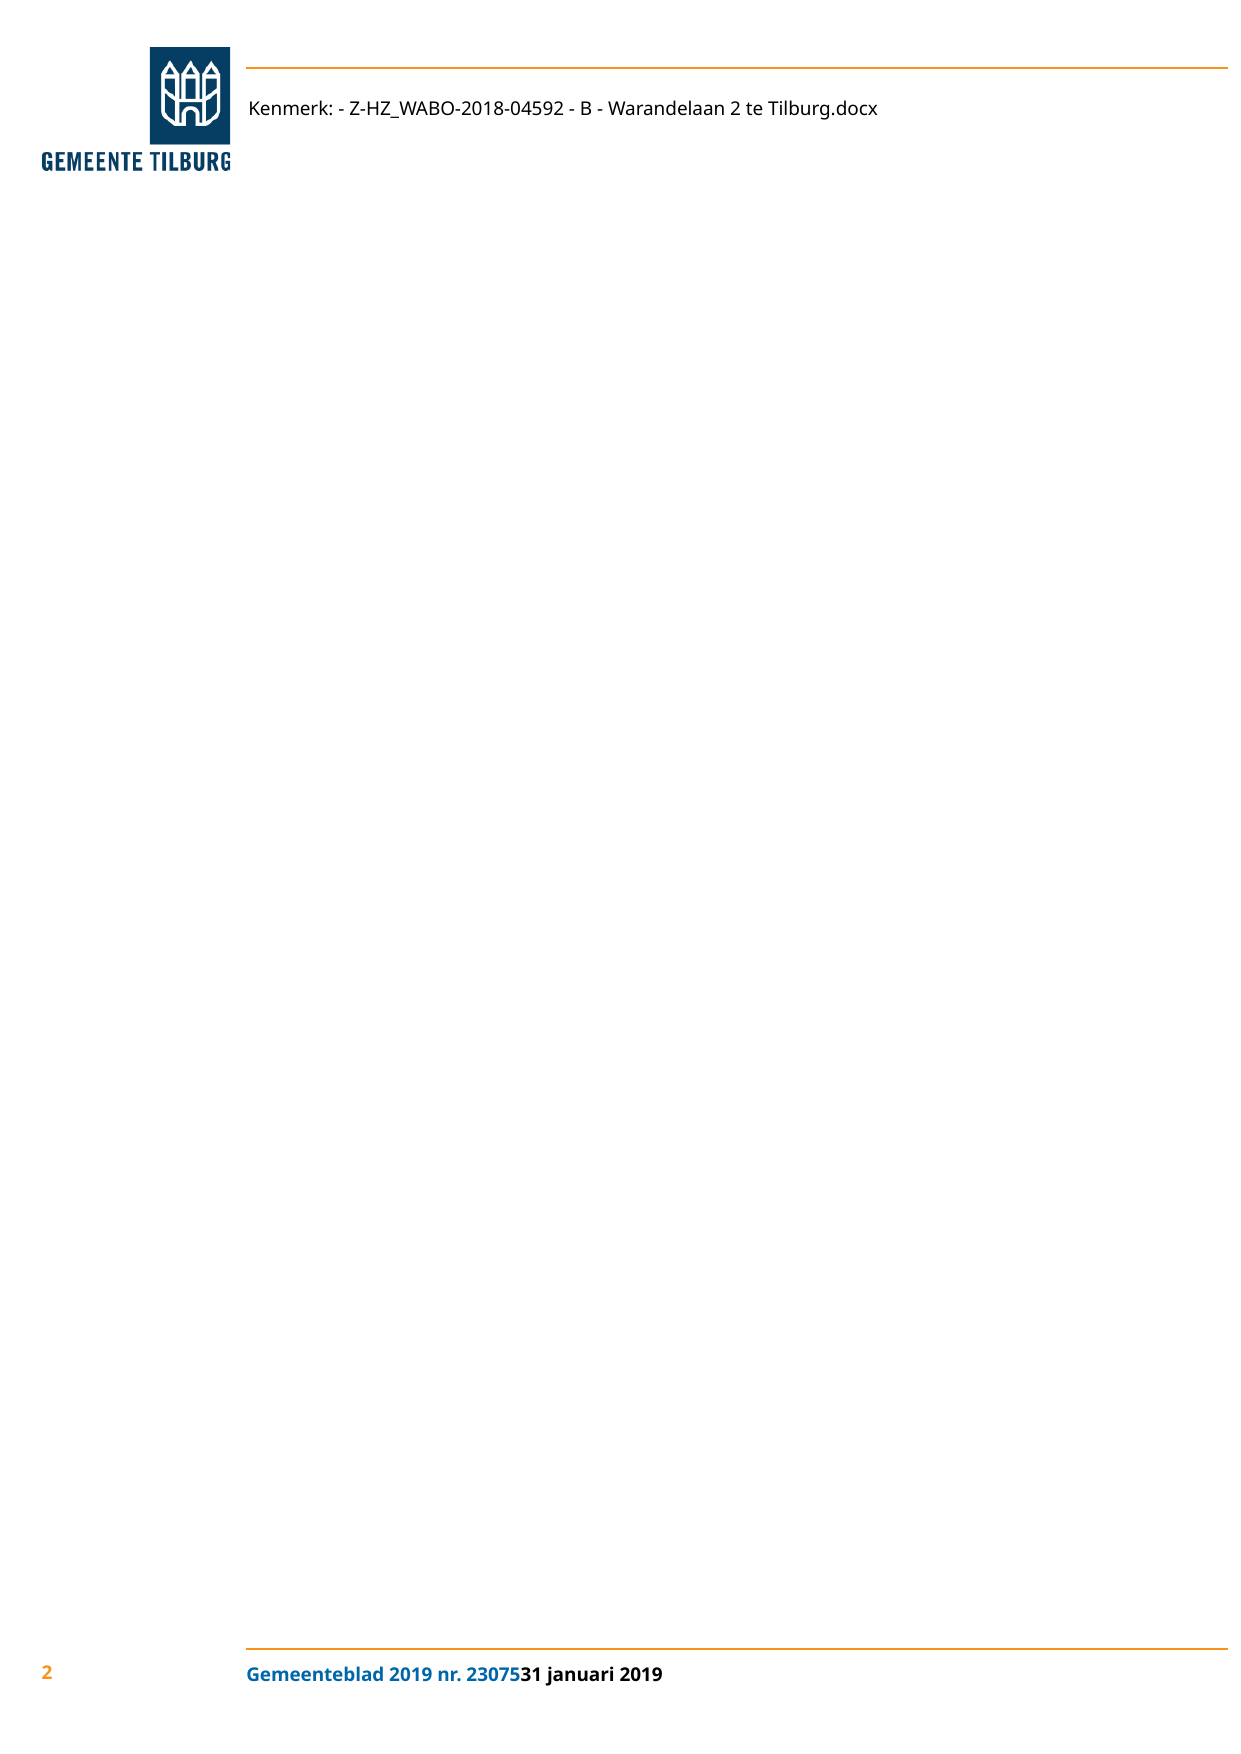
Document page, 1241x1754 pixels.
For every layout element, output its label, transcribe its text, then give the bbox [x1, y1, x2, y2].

picture [41, 47, 231, 172]
text Kenmerk: - Z-HZ_WABO-2018-04592 - B - Warandelaan 2 te Tilburg.docx [248, 95, 1152, 121]
